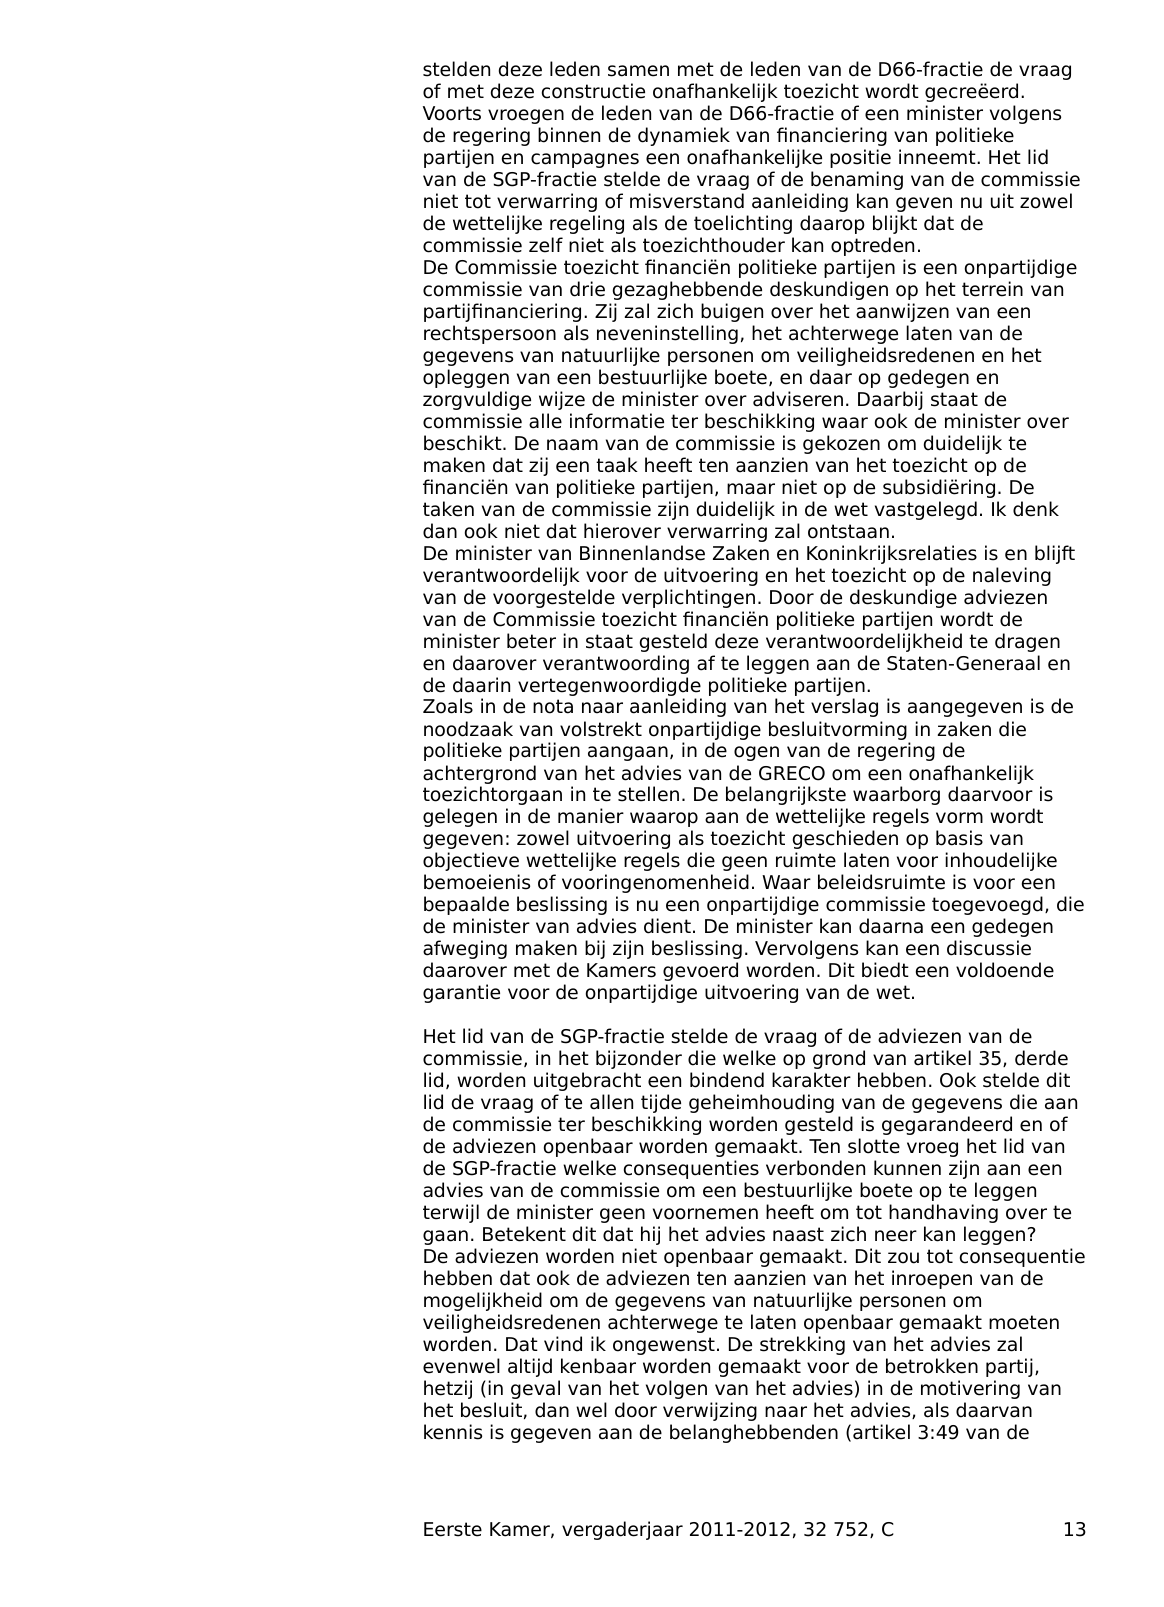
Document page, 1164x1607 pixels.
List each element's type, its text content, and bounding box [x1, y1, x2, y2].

text Zoals in de nota naar aanleiding van het verslag is aangegeven is de noodzaak van volstrekt onpartijdige besluitvorming in zaken die politieke partijen aangaan, in de ogen van de regering de achtergrond van het advies van de GRECO om een onafhankelijk toezichtorgaan in te stellen. De belangrijkste waarborg daarvoor is gelegen in de manier waarop aan de wettelijke regels vorm wordt gegeven: zowel uitvoering als toezicht geschieden op basis van objectieve wettelijke regels die geen ruimte laten voor inhoudelijke bemoeienis of vooringenomenheid. Waar beleidsruimte is voor een bepaalde beslissing is nu een onpartijdige commissie toegevoegd, die de minister van advies dient. De minister kan daarna een gedegen afweging maken bij zijn beslissing. Vervolgens kan een discussie daarover met de Kamers gevoerd worden. Dit biedt een voldoende garantie voor de onpartijdige uitvoering van de wet. [422, 696, 1087, 1004]
text De Commissie toezicht financiën politieke partijen is een onpartijdige commissie van drie gezaghebbende deskundigen op het terrein van partijfinanciering. Zij zal zich buigen over het aanwijzen van een rechtspersoon als neveninstelling, het achterwege laten van de gegevens van natuurlijke personen om veiligheidsredenen en het opleggen van een bestuurlijke boete, en daar op gedegen en zorgvuldige wijze de minister over adviseren. Daarbij staat de commissie alle informatie ter beschikking waar ook de minister over beschikt. De naam van de commissie is gekozen om duidelijk te maken dat zij een taak heeft ten aanzien van het toezicht op de financiën van politieke partijen, maar niet op de subsidiëring. De taken van de commissie zijn duidelijk in de wet vastgelegd. Ik denk dan ook niet dat hierover verwarring zal ontstaan. [422, 257, 1087, 543]
text De adviezen worden niet openbaar gemaakt. Dit zou tot consequentie hebben dat ook de adviezen ten aanzien van het inroepen van de mogelijkheid om de gegevens van natuurlijke personen om veiligheidsredenen achterwege te laten openbaar gemaakt moeten worden. Dat vind ik ongewenst. De strekking van het advies zal evenwel altijd kenbaar worden gemaakt voor de betrokken partij, hetzij (in geval van het volgen van het advies) in de motivering van het besluit, dan wel door verwijzing naar het advies, als daarvan kennis is gegeven aan de belanghebbenden (artikel 3:49 van de [422, 1246, 1087, 1444]
text Het lid van de SGP-fractie stelde de vraag of de adviezen van de commissie, in het bijzonder die welke op grond van artikel 35, derde lid, worden uitgebracht een bindend karakter hebben. Ook stelde dit lid de vraag of te allen tijde geheimhouding van de gegevens die aan de commissie ter beschikking worden gesteld is gegarandeerd en of de adviezen openbaar worden gemaakt. Ten slotte vroeg het lid van de SGP-fractie welke consequenties verbonden kunnen zijn aan een advies van de commissie om een bestuurlijke boete op te leggen terwijl de minister geen voornemen heeft om tot handhaving over te gaan. Betekent dit dat hij het advies naast zich neer kan leggen? [422, 1026, 1087, 1246]
text De minister van Binnenlandse Zaken en Koninkrijksrelaties is en blijft verantwoordelijk voor de uitvoering en het toezicht op de naleving van de voorgestelde verplichtingen. Door de deskundige adviezen van de Commissie toezicht financiën politieke partijen wordt de minister beter in staat gesteld deze verantwoordelijkheid te dragen en daarover verantwoording af te leggen aan de Staten-Generaal en de daarin vertegenwoordigde politieke partijen. [422, 543, 1087, 696]
text stelden deze leden samen met de leden van de D66-fractie de vraag of met deze constructie onafhankelijk toezicht wordt gecreëerd. Voorts vroegen de leden van de D66-fractie of een minister volgens de regering binnen de dynamiek van financiering van politieke partijen en campagnes een onafhankelijke positie inneemt. Het lid van de SGP-fractie stelde de vraag of de benaming van de commissie niet tot verwarring of misverstand aanleiding kan geven nu uit zowel de wettelijke regeling als de toelichting daarop blijkt dat de commissie zelf niet als toezichthouder kan optreden. [422, 59, 1087, 257]
